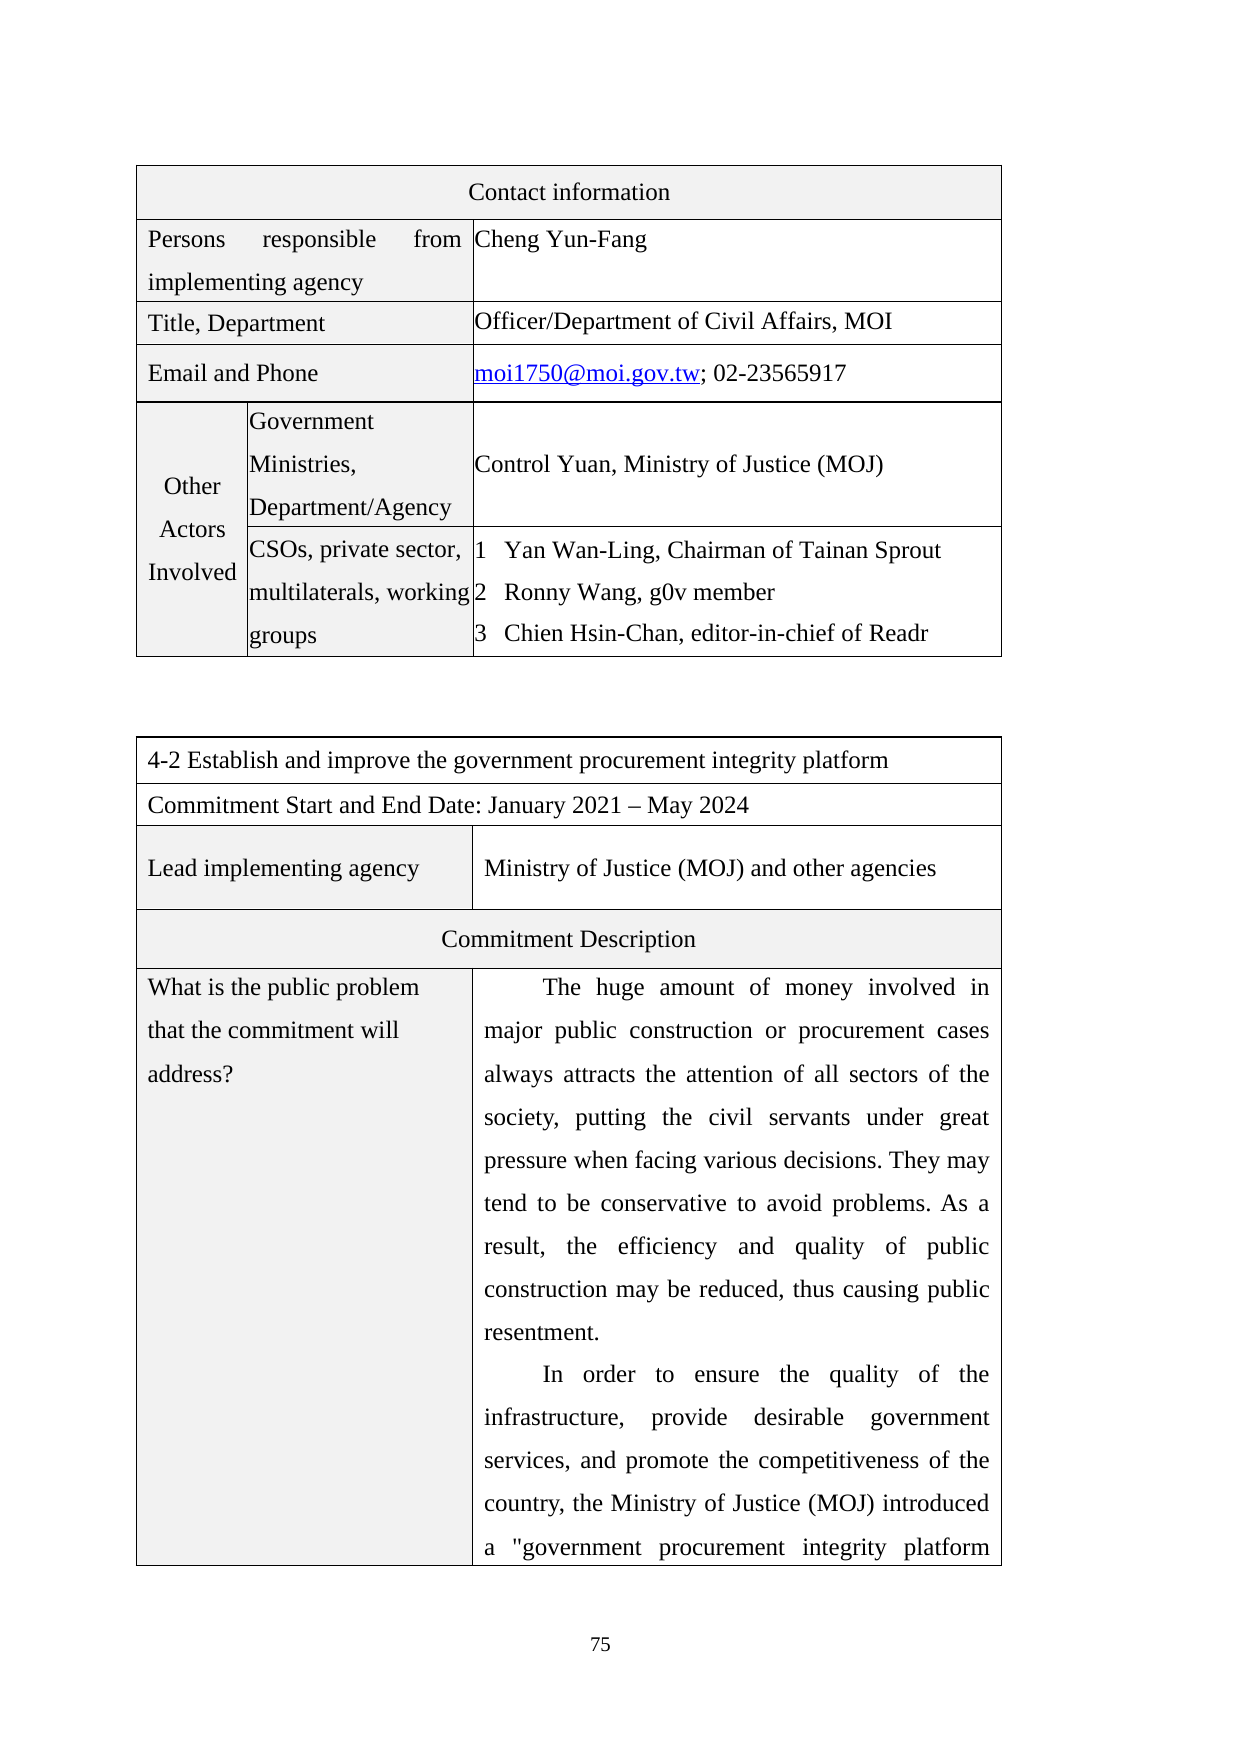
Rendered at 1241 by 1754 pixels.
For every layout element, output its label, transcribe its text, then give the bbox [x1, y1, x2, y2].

table_cell Persons responsible from implementing agency [137, 220, 473, 301]
table_cell What is the public problem that the commitment will address? [137, 969, 472, 1565]
table_cell Commitment Start and End Date: January 2021 – May 2024 [137, 784, 1001, 825]
table_cell Yan Wan-Ling, Chairman of Tainan Sprout Ronny Wang, g0v member Chien Hsin-Chan, editor-in-chief of Readr [474, 527, 1001, 656]
table_cell Cheng Yun-Fang [474, 220, 1001, 301]
table_cell Commitment Description [137, 910, 1001, 968]
table_cell Government Ministries, Department/Agency [248, 403, 473, 526]
table_cell Title, Department [137, 302, 473, 343]
table_cell Ministry of Justice (MOJ) and other agencies [473, 826, 1001, 908]
table_cell Control Yuan, Ministry of Justice (MOJ) [474, 403, 1001, 526]
table_cell Contact information [137, 166, 1001, 219]
table_cell The huge amount of money involved in major public construction or procurement cases always attracts the attention of all sectors of the society, putting the civil servants under great pressure when facing various decisions. They may tend to be conservative to avoid problems. As a result, the efficiency and quality of public construction may be reduced, thus causing public resentment. In order to ensure the quality of the infrastructure, provide desirable government services, and promote the competitiveness of the country, the Ministry of Justice (MOJ) introduced a "government procurement integrity platform [473, 969, 1001, 1565]
table_cell CSOs, private sector, multilaterals, working groups [248, 527, 473, 656]
table_cell moi1750@moi.gov.tw; 02-23565917 [474, 345, 1001, 401]
table_cell Officer/Department of Civil Affairs, MOI [474, 302, 1001, 343]
table_cell Other Actors Involved [137, 403, 247, 656]
table_cell Lead implementing agency [137, 826, 472, 908]
table_header 4-2 Establish and improve the government procurement integrity platform [137, 738, 1001, 783]
table_cell Email and Phone [137, 345, 473, 401]
